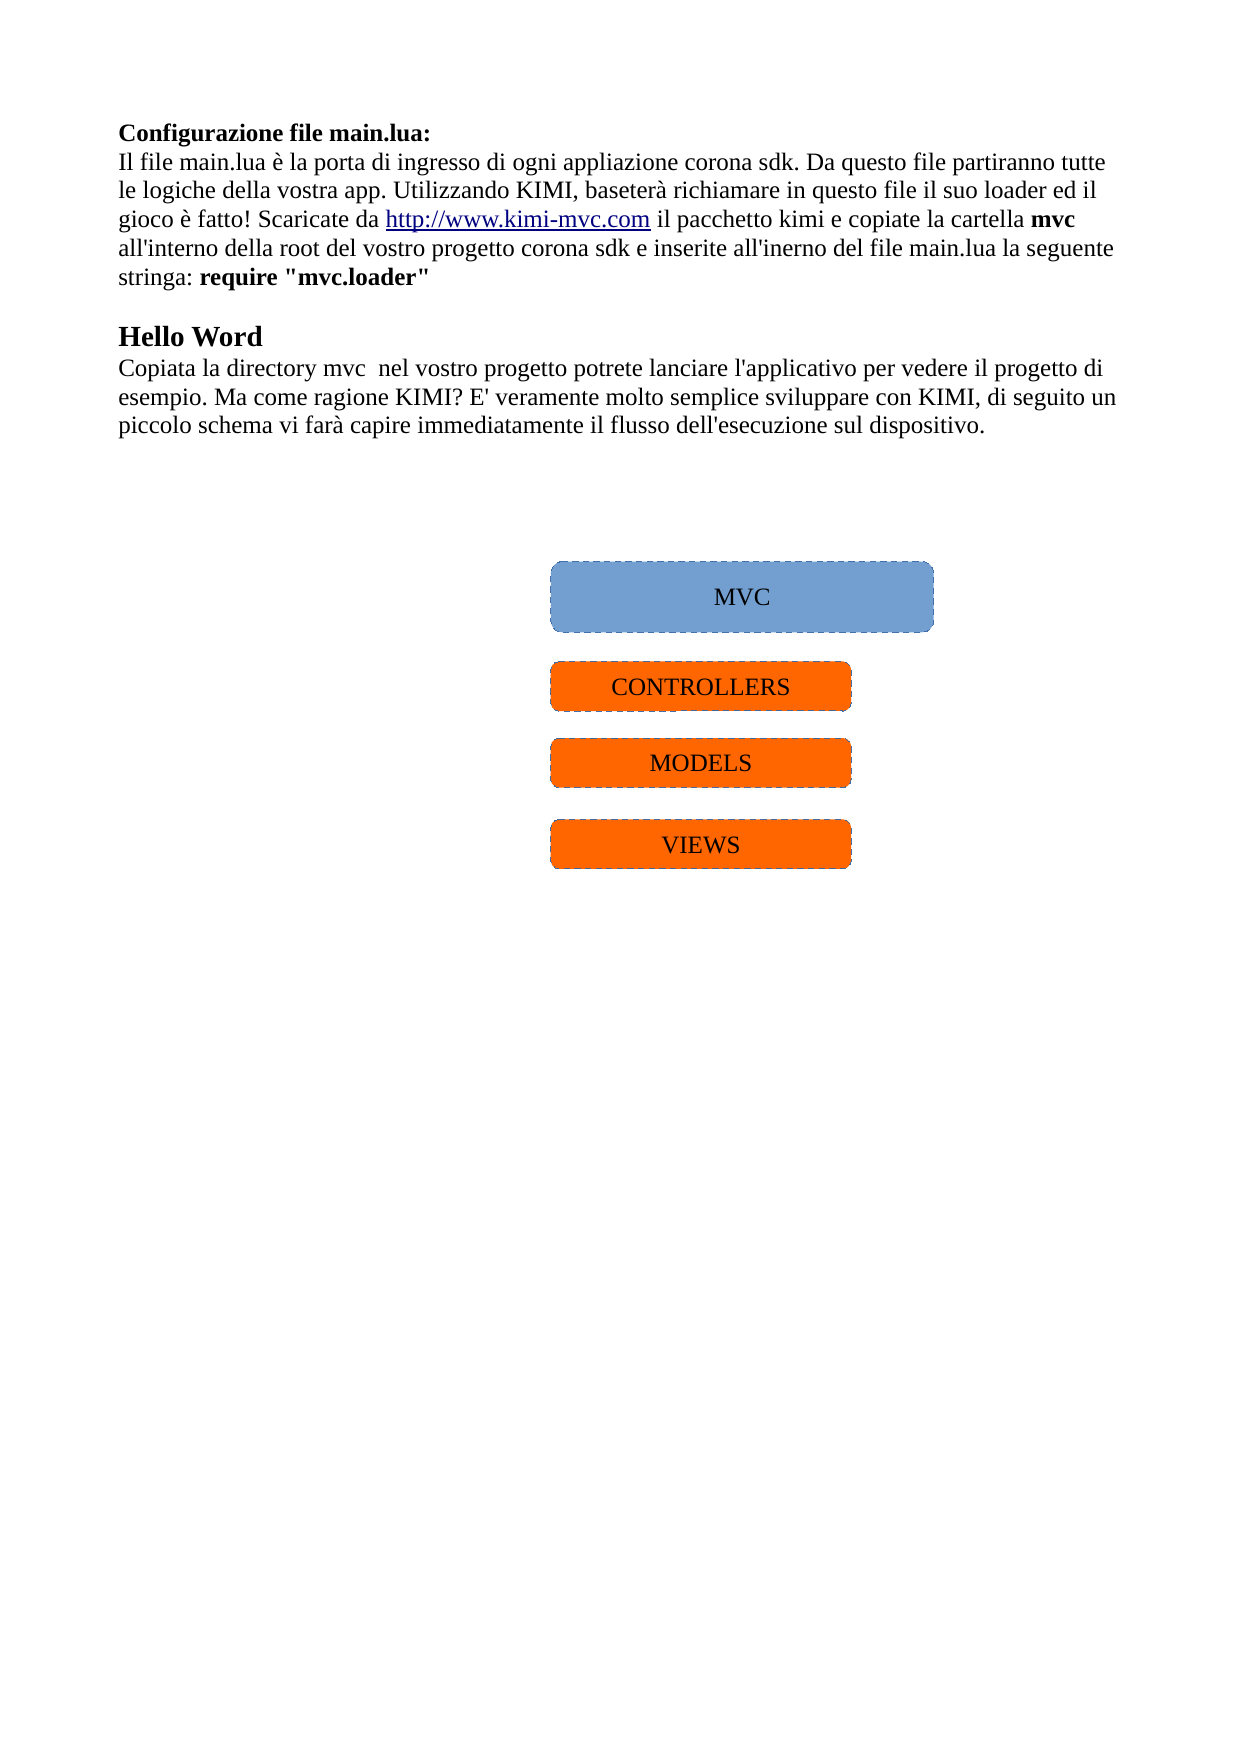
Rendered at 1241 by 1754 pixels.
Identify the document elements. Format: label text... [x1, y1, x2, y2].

text Copiata la directory mvc nel vostro progetto potrete lanciare l'applicativo per vedere il progetto di esempio. Ma come ragione KIMI? E' veramente molto semplice sviluppare con KIMI, di seguito un piccolo schema vi farà capire immediatamente il flusso dell'esecuzione sul dispositivo. [118, 353, 1122, 439]
text Configurazione file main.lua: [118, 118, 1122, 147]
text Il file main.lua è la porta di ingresso di ogni appliazione corona sdk. Da questo file partiranno tutte le logiche della vostra app. Utilizzando KIMI, baseterà richiamare in questo file il suo loader ed il gioco è fatto! Scaricate da http://www.kimi-mvc.com il pacchetto kimi e copiate la cartella mvc all'interno della root del vostro progetto corona sdk e inserite all'inerno del file main.lua la seguente stringa: require "mvc.loader" [118, 147, 1122, 291]
text Hello Word [118, 319, 1122, 353]
